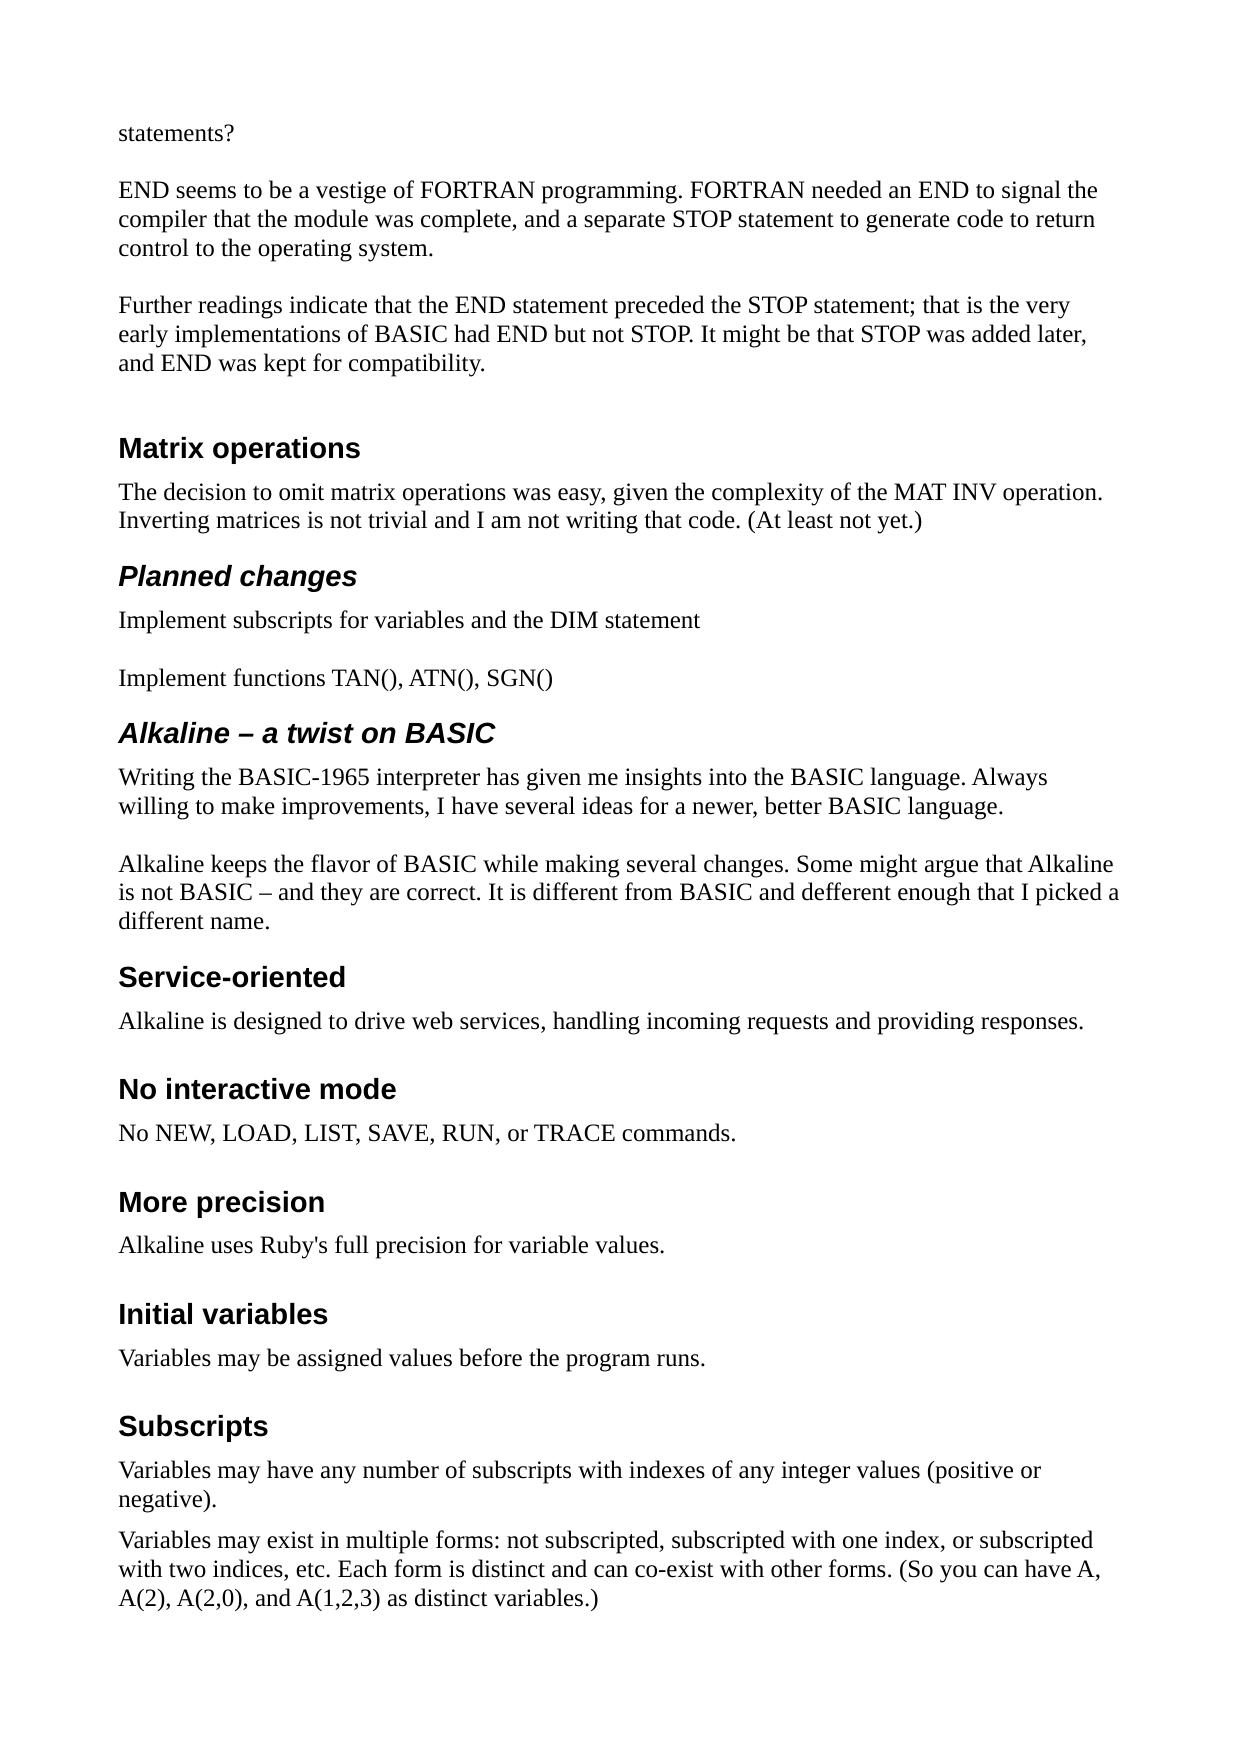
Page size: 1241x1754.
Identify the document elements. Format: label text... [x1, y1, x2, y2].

text END seems to be a vestige of FORTRAN programming. FORTRAN needed an END to signal the compiler that the module was complete, and a separate STOP statement to generate code to return control to the operating system. [118, 176, 1122, 262]
text Alkaline keeps the flavor of BASIC while making several changes. Some might argue that Alkaline is not BASIC – and they are correct. It is different from BASIC and defferent enough that I picked a different name. [118, 849, 1122, 935]
text The decision to omit matrix operations was easy, given the complexity of the MAT INV operation. Inverting matrices is not trivial and I am not writing that code. (At least not yet.) [118, 477, 1122, 534]
subtitle Service-oriented [118, 960, 1122, 993]
text No NEW, LOAD, LIST, SAVE, RUN, or TRACE commands. [118, 1118, 1122, 1147]
subtitle Matrix operations [118, 431, 1122, 464]
text Variables may be assigned values before the program runs. [118, 1343, 1122, 1372]
text statements? [118, 118, 1122, 147]
text Implement functions TAN(), ATN(), SGN() [118, 663, 1122, 691]
subtitle No interactive mode [118, 1072, 1122, 1106]
text Variables may exist in multiple forms: not subscripted, subscripted with one index, or subscripted with two indices, etc. Each form is distinct and can co-exist with other forms. (So you can have A, A(2), A(2,0), and A(1,2,3) as distinct variables.) [118, 1525, 1122, 1611]
text Alkaline uses Ruby's full precision for variable values. [118, 1231, 1122, 1259]
subtitle Initial variables [118, 1297, 1122, 1330]
text Writing the BASIC-1965 interpreter has given me insights into the BASIC language. Always willing to make improvements, I have several ideas for a newer, better BASIC language. [118, 762, 1122, 820]
subtitle Alkaline – a twist on BASIC [118, 716, 1122, 750]
subtitle Planned changes [118, 559, 1122, 593]
subtitle More precision [118, 1184, 1122, 1218]
text Alkaline is designed to drive web services, handling incoming requests and providing responses. [118, 1006, 1122, 1035]
text Further readings indicate that the END statement preceded the STOP statement; that is the very early implementations of BASIC had END but not STOP. It might be that STOP was added later, and END was kept for compatibility. [118, 291, 1122, 377]
text Variables may have any number of subscripts with indexes of any integer values (positive or negative). [118, 1455, 1122, 1513]
subtitle Subscripts [118, 1409, 1122, 1443]
text Implement subscripts for variables and the DIM statement [118, 605, 1122, 634]
